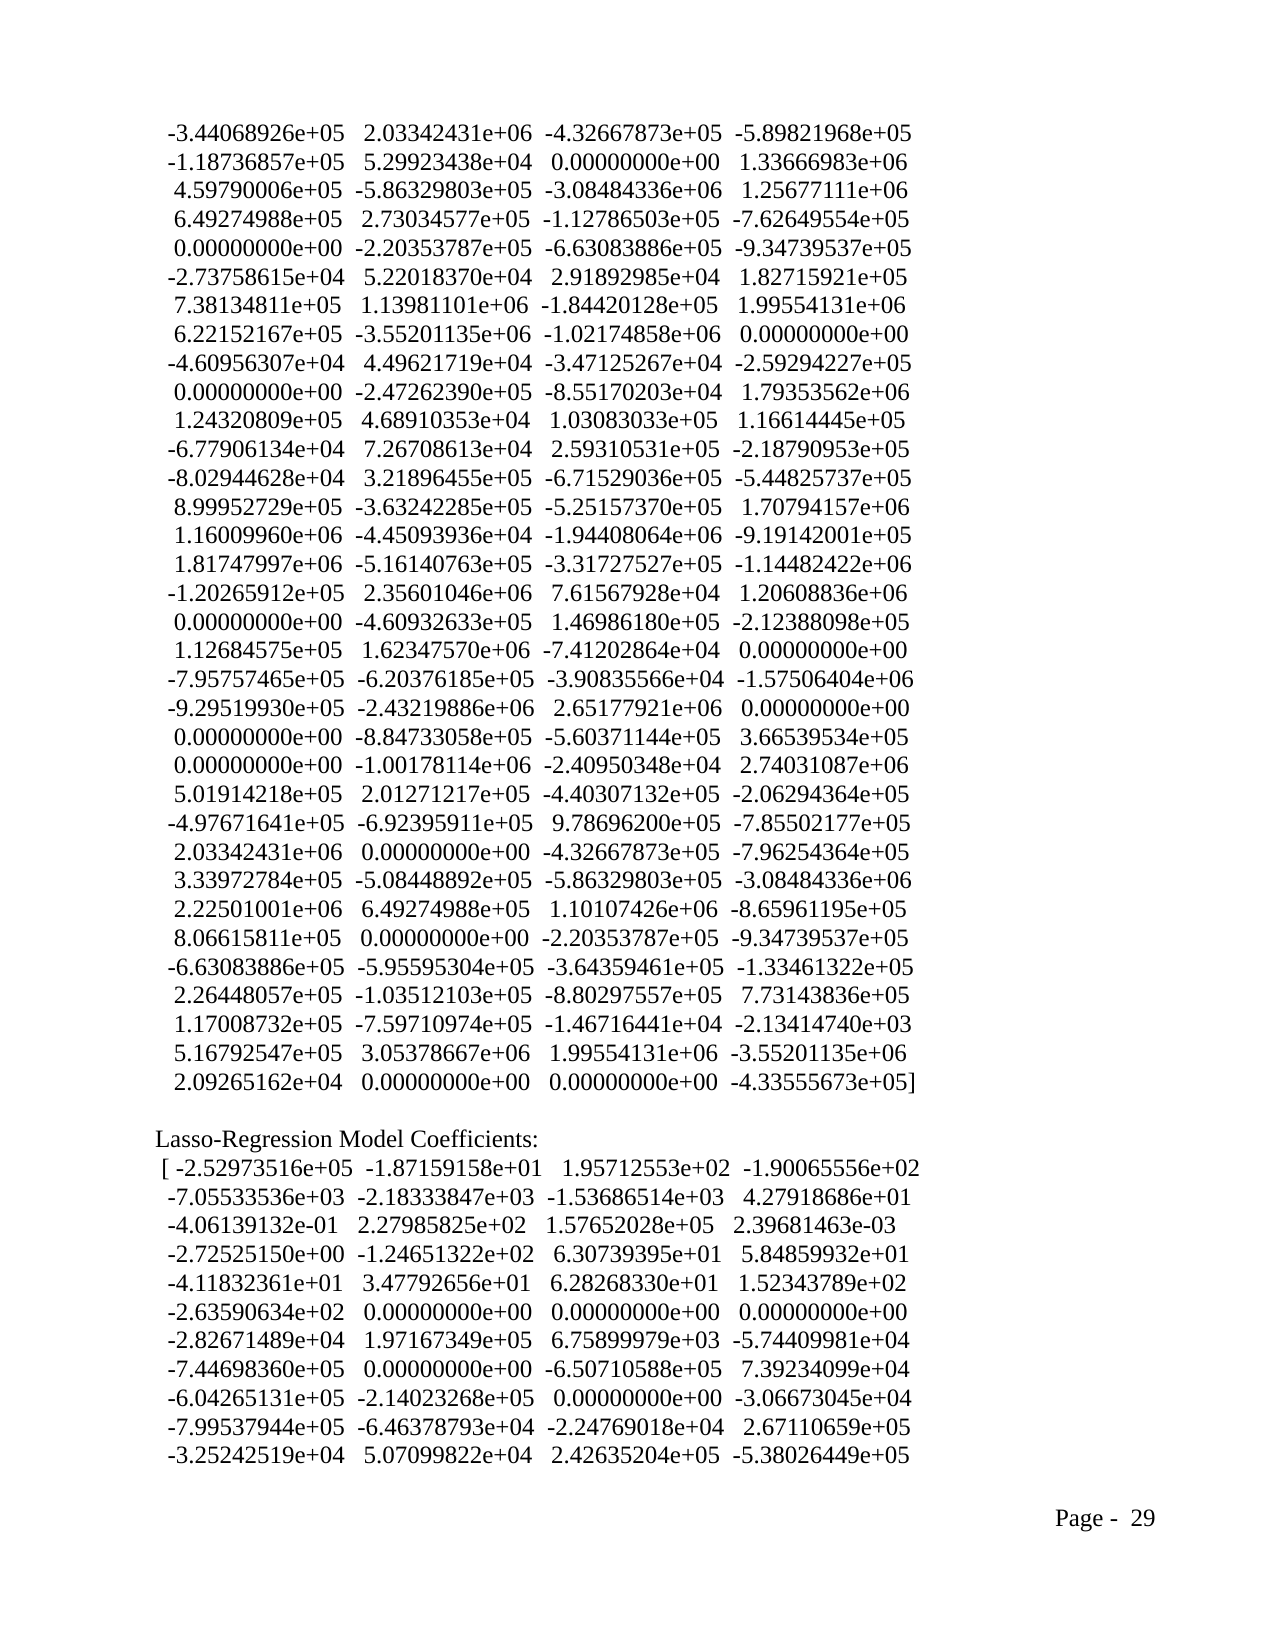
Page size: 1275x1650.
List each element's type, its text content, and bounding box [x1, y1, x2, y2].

text -2.82671489e+04 1.97167349e+05 6.75899979e+03 -5.74409981e+04 [155, 1326, 1157, 1354]
text -7.99537944e+05 -6.46378793e+04 -2.24769018e+04 2.67110659e+05 [155, 1412, 1157, 1441]
text Lasso-Regression Model Coefficients: [155, 1124, 1157, 1153]
text -9.29519930e+05 -2.43219886e+06 2.65177921e+06 0.00000000e+00 [155, 693, 1157, 722]
text -3.44068926e+05 2.03342431e+06 -4.32667873e+05 -5.89821968e+05 [155, 118, 1157, 147]
text 4.59790006e+05 -5.86329803e+05 -3.08484336e+06 1.25677111e+06 [155, 176, 1157, 204]
text 1.17008732e+05 -7.59710974e+05 -1.46716441e+04 -2.13414740e+03 [155, 1009, 1157, 1038]
text [ -2.52973516e+05 -1.87159158e+01 1.95712553e+02 -1.90065556e+02 [155, 1153, 1157, 1182]
text 2.22501001e+06 6.49274988e+05 1.10107426e+06 -8.65961195e+05 [155, 894, 1157, 923]
text 1.16009960e+06 -4.45093936e+04 -1.94408064e+06 -9.19142001e+05 [155, 521, 1157, 549]
text -6.04265131e+05 -2.14023268e+05 0.00000000e+00 -3.06673045e+04 [155, 1383, 1157, 1412]
text -7.95757465e+05 -6.20376185e+05 -3.90835566e+04 -1.57506404e+06 [155, 664, 1157, 693]
text 6.22152167e+05 -3.55201135e+06 -1.02174858e+06 0.00000000e+00 [155, 319, 1157, 348]
text -1.18736857e+05 5.29923438e+04 0.00000000e+00 1.33666983e+06 [155, 147, 1157, 176]
text 0.00000000e+00 -4.60932633e+05 1.46986180e+05 -2.12388098e+05 [155, 607, 1157, 636]
text -4.97671641e+05 -6.92395911e+05 9.78696200e+05 -7.85502177e+05 [155, 808, 1157, 837]
text 0.00000000e+00 -8.84733058e+05 -5.60371144e+05 3.66539534e+05 [155, 722, 1157, 751]
text 2.26448057e+05 -1.03512103e+05 -8.80297557e+05 7.73143836e+05 [155, 981, 1157, 1009]
text -2.63590634e+02 0.00000000e+00 0.00000000e+00 0.00000000e+00 [155, 1297, 1157, 1326]
text -2.72525150e+00 -1.24651322e+02 6.30739395e+01 5.84859932e+01 [155, 1239, 1157, 1268]
text 5.16792547e+05 3.05378667e+06 1.99554131e+06 -3.55201135e+06 [155, 1038, 1157, 1067]
text 3.33972784e+05 -5.08448892e+05 -5.86329803e+05 -3.08484336e+06 [155, 866, 1157, 894]
text -8.02944628e+04 3.21896455e+05 -6.71529036e+05 -5.44825737e+05 [155, 463, 1157, 492]
text 8.99952729e+05 -3.63242285e+05 -5.25157370e+05 1.70794157e+06 [155, 492, 1157, 521]
text -3.25242519e+04 5.07099822e+04 2.42635204e+05 -5.38026449e+05 [155, 1441, 1157, 1469]
text -4.60956307e+04 4.49621719e+04 -3.47125267e+04 -2.59294227e+05 [155, 348, 1157, 377]
text -6.63083886e+05 -5.95595304e+05 -3.64359461e+05 -1.33461322e+05 [155, 952, 1157, 981]
text -6.77906134e+04 7.26708613e+04 2.59310531e+05 -2.18790953e+05 [155, 434, 1157, 463]
text -7.44698360e+05 0.00000000e+00 -6.50710588e+05 7.39234099e+04 [155, 1354, 1157, 1383]
text 0.00000000e+00 -2.20353787e+05 -6.63083886e+05 -9.34739537e+05 [155, 233, 1157, 262]
text -4.11832361e+01 3.47792656e+01 6.28268330e+01 1.52343789e+02 [155, 1268, 1157, 1297]
text 2.09265162e+04 0.00000000e+00 0.00000000e+00 -4.33555673e+05] [155, 1067, 1157, 1096]
text 8.06615811e+05 0.00000000e+00 -2.20353787e+05 -9.34739537e+05 [155, 923, 1157, 952]
text -4.06139132e-01 2.27985825e+02 1.57652028e+05 2.39681463e-03 [155, 1211, 1157, 1239]
text 1.81747997e+06 -5.16140763e+05 -3.31727527e+05 -1.14482422e+06 [155, 549, 1157, 578]
text -7.05533536e+03 -2.18333847e+03 -1.53686514e+03 4.27918686e+01 [155, 1182, 1157, 1211]
text 6.49274988e+05 2.73034577e+05 -1.12786503e+05 -7.62649554e+05 [155, 204, 1157, 233]
text 1.24320809e+05 4.68910353e+04 1.03083033e+05 1.16614445e+05 [155, 406, 1157, 434]
text -1.20265912e+05 2.35601046e+06 7.61567928e+04 1.20608836e+06 [155, 578, 1157, 607]
text 0.00000000e+00 -2.47262390e+05 -8.55170203e+04 1.79353562e+06 [155, 377, 1157, 406]
text -2.73758615e+04 5.22018370e+04 2.91892985e+04 1.82715921e+05 [155, 262, 1157, 291]
text 2.03342431e+06 0.00000000e+00 -4.32667873e+05 -7.96254364e+05 [155, 837, 1157, 866]
text 5.01914218e+05 2.01271217e+05 -4.40307132e+05 -2.06294364e+05 [155, 779, 1157, 808]
text 7.38134811e+05 1.13981101e+06 -1.84420128e+05 1.99554131e+06 [155, 291, 1157, 319]
text 0.00000000e+00 -1.00178114e+06 -2.40950348e+04 2.74031087e+06 [155, 751, 1157, 779]
text 1.12684575e+05 1.62347570e+06 -7.41202864e+04 0.00000000e+00 [155, 636, 1157, 664]
